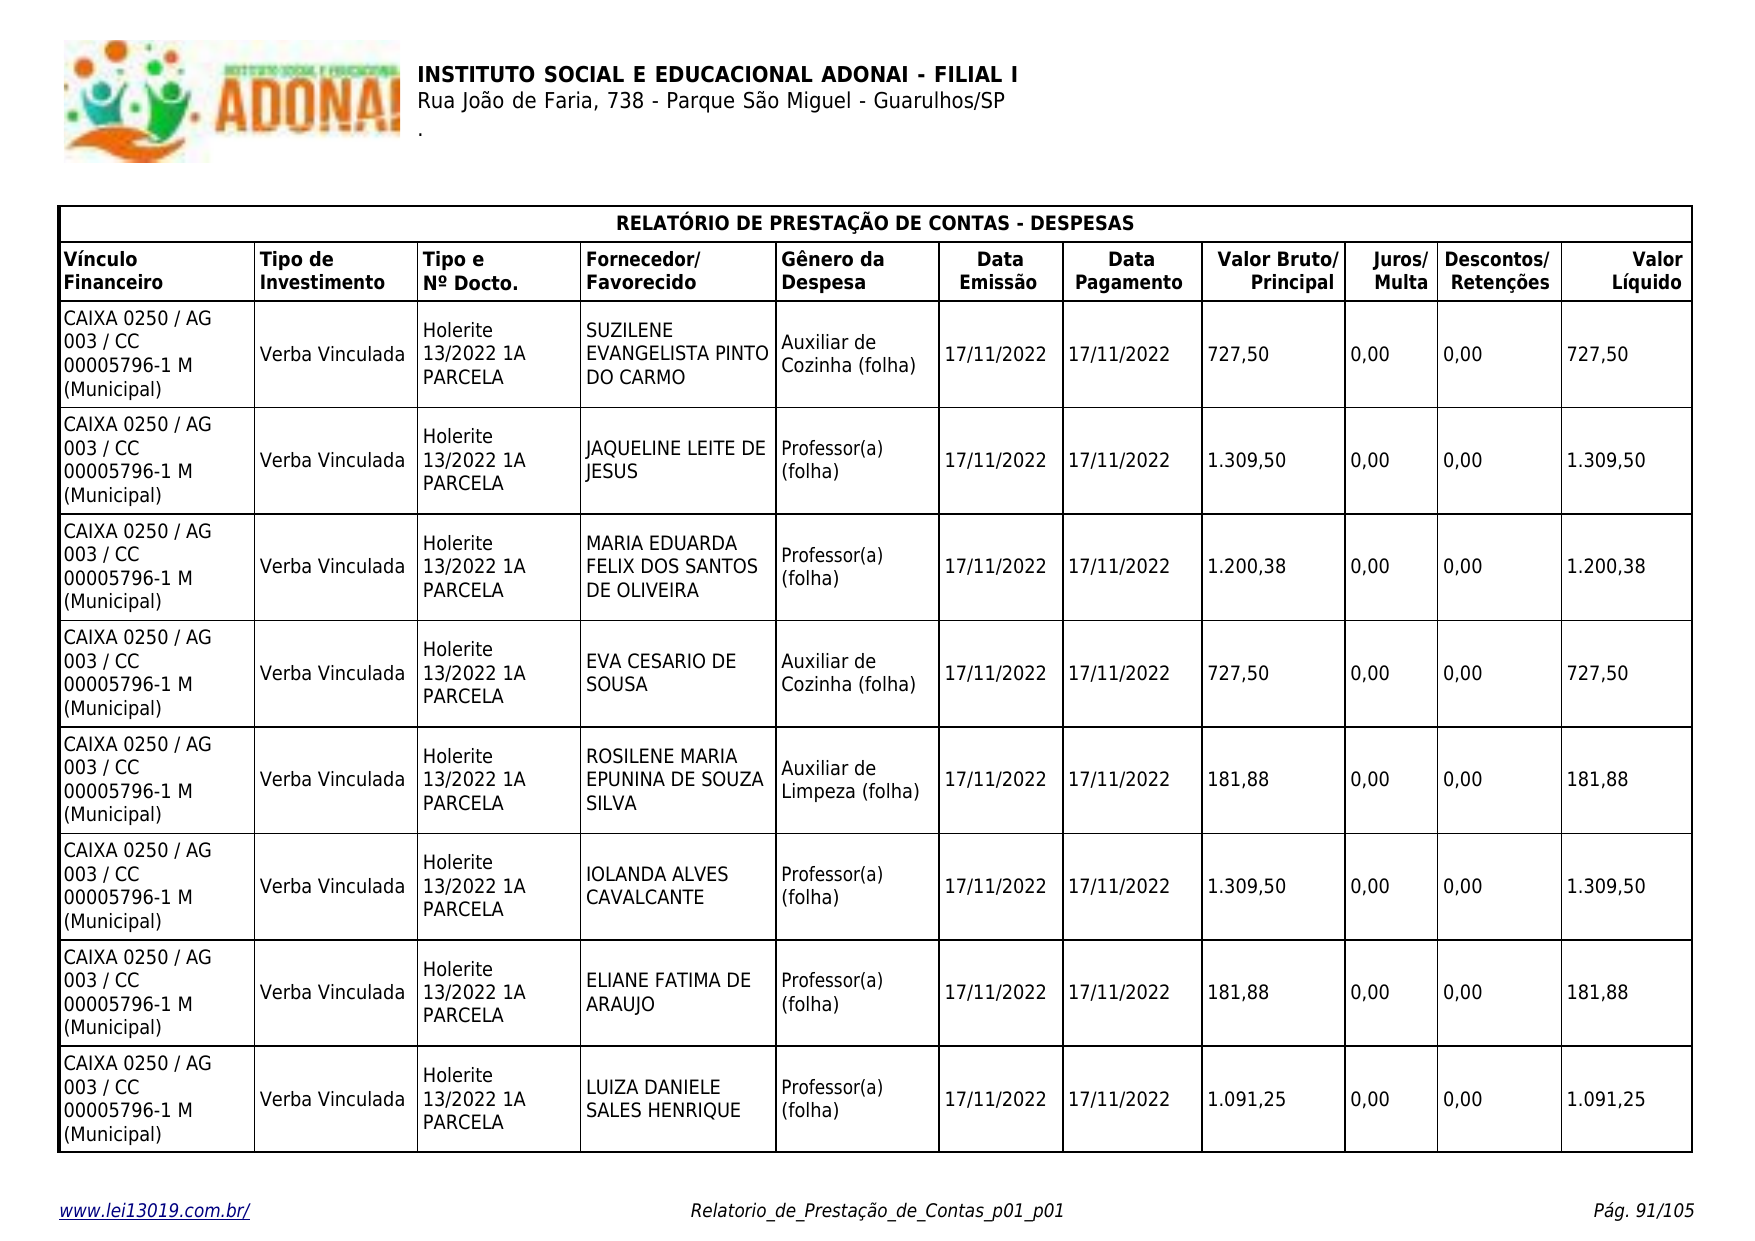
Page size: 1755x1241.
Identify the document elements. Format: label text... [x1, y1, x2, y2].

table_cell Fornecedor/ Favorecido [581, 243, 775, 300]
table_cell LUIZA DANIELE SALES HENRIQUE [581, 1047, 775, 1151]
table_cell 1.309,50 [1203, 834, 1344, 939]
table_cell CAIXA 0250 / AG 003 / CC 00005796-1 M (Municipal) [61, 728, 254, 832]
table_cell 17/11/2022 [940, 728, 1062, 832]
table_cell 1.309,50 [1562, 408, 1691, 513]
table_cell 0,00 [1346, 728, 1437, 832]
table_cell Holerite 13/2022 1A PARCELA [418, 515, 580, 619]
table_cell 727,50 [1203, 621, 1344, 726]
table_cell 0,00 [1438, 621, 1561, 726]
table_cell 17/11/2022 [1064, 728, 1201, 832]
table_cell Professor(a) (folha) [777, 515, 938, 619]
table_cell Holerite 13/2022 1A PARCELA [418, 408, 580, 513]
table_cell Professor(a) (folha) [777, 408, 938, 513]
table_header RELATÓRIO DE PRESTAÇÃO DE CONTAS - DESPESAS [61, 207, 1691, 241]
table_cell Auxiliar de Cozinha (folha) [777, 302, 938, 407]
table_cell EVA CESARIO DE SOUSA [581, 621, 775, 726]
table_cell 0,00 [1346, 1047, 1437, 1151]
table_cell 17/11/2022 [1064, 834, 1201, 939]
table_cell Holerite 13/2022 1A PARCELA [418, 1047, 580, 1151]
table_cell 181,88 [1562, 728, 1691, 832]
table_cell Gênero da Despesa [777, 243, 938, 300]
table_cell Valor Bruto/ Principal [1203, 243, 1344, 300]
table_cell Professor(a) (folha) [777, 1047, 938, 1151]
table_cell 17/11/2022 [1064, 1047, 1201, 1151]
table_cell 0,00 [1346, 941, 1437, 1045]
table_cell Tipo de Investimento [255, 243, 417, 300]
table_cell 17/11/2022 [940, 515, 1062, 619]
table_cell 0,00 [1346, 621, 1437, 726]
table_cell Auxiliar de Cozinha (folha) [777, 621, 938, 726]
table_cell Verba Vinculada [255, 941, 417, 1045]
table_cell Auxiliar de Limpeza (folha) [777, 728, 938, 832]
table_cell CAIXA 0250 / AG 003 / CC 00005796-1 M (Municipal) [61, 515, 254, 619]
table_cell 17/11/2022 [1064, 941, 1201, 1045]
table_cell Data Pagamento [1064, 243, 1201, 300]
table_cell CAIXA 0250 / AG 003 / CC 00005796-1 M (Municipal) [61, 621, 254, 726]
table_cell 1.309,50 [1203, 408, 1344, 513]
table_cell CAIXA 0250 / AG 003 / CC 00005796-1 M (Municipal) [61, 834, 254, 939]
table_cell 0,00 [1346, 834, 1437, 939]
table_cell CAIXA 0250 / AG 003 / CC 00005796-1 M (Municipal) [61, 302, 254, 407]
table_cell 0,00 [1346, 408, 1437, 513]
table_cell 17/11/2022 [940, 941, 1062, 1045]
table_cell 727,50 [1203, 302, 1344, 407]
table_cell CAIXA 0250 / AG 003 / CC 00005796-1 M (Municipal) [61, 941, 254, 1045]
table_cell Verba Vinculada [255, 302, 417, 407]
table_cell SUZILENE EVANGELISTA PINTO DO CARMO [581, 302, 775, 407]
table_cell 181,88 [1562, 941, 1691, 1045]
table_cell 0,00 [1346, 515, 1437, 619]
table_cell 17/11/2022 [1064, 408, 1201, 513]
table_cell 1.091,25 [1203, 1047, 1344, 1151]
table_cell 1.309,50 [1562, 834, 1691, 939]
table_cell 727,50 [1562, 302, 1691, 407]
table_cell Professor(a) (folha) [777, 941, 938, 1045]
table_cell Verba Vinculada [255, 834, 417, 939]
table_cell 17/11/2022 [940, 302, 1062, 407]
table_cell Tipo e Nº Docto. [418, 243, 580, 300]
table_cell 0,00 [1346, 302, 1437, 407]
table_cell 17/11/2022 [940, 1047, 1062, 1151]
table_cell IOLANDA ALVES CAVALCANTE [581, 834, 775, 939]
table_cell ELIANE FATIMA DE ARAUJO [581, 941, 775, 1045]
table_cell Verba Vinculada [255, 408, 417, 513]
table_cell 17/11/2022 [940, 834, 1062, 939]
table_cell 0,00 [1438, 1047, 1561, 1151]
table_cell Holerite 13/2022 1A PARCELA [418, 941, 580, 1045]
table_cell 0,00 [1438, 728, 1561, 832]
table_cell 17/11/2022 [940, 408, 1062, 513]
table_cell 17/11/2022 [1064, 515, 1201, 619]
table_cell Holerite 13/2022 1A PARCELA [418, 621, 580, 726]
table_cell Verba Vinculada [255, 515, 417, 619]
table_cell JAQUELINE LEITE DE JESUS [581, 408, 775, 513]
table_cell Holerite 13/2022 1A PARCELA [418, 728, 580, 832]
table_cell Holerite 13/2022 1A PARCELA [418, 834, 580, 939]
table_cell 181,88 [1203, 728, 1344, 832]
table_cell Juros/ Multa [1346, 243, 1437, 300]
table_cell 0,00 [1438, 941, 1561, 1045]
table_cell Data Emissão [940, 243, 1062, 300]
table_cell Verba Vinculada [255, 728, 417, 832]
table_cell CAIXA 0250 / AG 003 / CC 00005796-1 M (Municipal) [61, 1047, 254, 1151]
table_cell Professor(a) (folha) [777, 834, 938, 939]
table_cell 17/11/2022 [940, 621, 1062, 726]
table_cell 0,00 [1438, 408, 1561, 513]
table_cell 181,88 [1203, 941, 1344, 1045]
table_cell MARIA EDUARDA FELIX DOS SANTOS DE OLIVEIRA [581, 515, 775, 619]
table_cell Verba Vinculada [255, 621, 417, 726]
table_cell 0,00 [1438, 515, 1561, 619]
table_cell Valor Líquido [1562, 243, 1691, 300]
table_cell 727,50 [1562, 621, 1691, 726]
table_cell 1.091,25 [1562, 1047, 1691, 1151]
table_cell Verba Vinculada [255, 1047, 417, 1151]
table_cell CAIXA 0250 / AG 003 / CC 00005796-1 M (Municipal) [61, 408, 254, 513]
table_cell 0,00 [1438, 302, 1561, 407]
table_cell 1.200,38 [1203, 515, 1344, 619]
table_cell ROSILENE MARIA EPUNINA DE SOUZA SILVA [581, 728, 775, 832]
table_cell 17/11/2022 [1064, 302, 1201, 407]
table_cell 17/11/2022 [1064, 621, 1201, 726]
table_cell 0,00 [1438, 834, 1561, 939]
table_cell Descontos/ Retenções [1438, 243, 1561, 300]
table_cell 1.200,38 [1562, 515, 1691, 619]
table_cell Vínculo Financeiro [61, 243, 254, 300]
table_cell Holerite 13/2022 1A PARCELA [418, 302, 580, 407]
